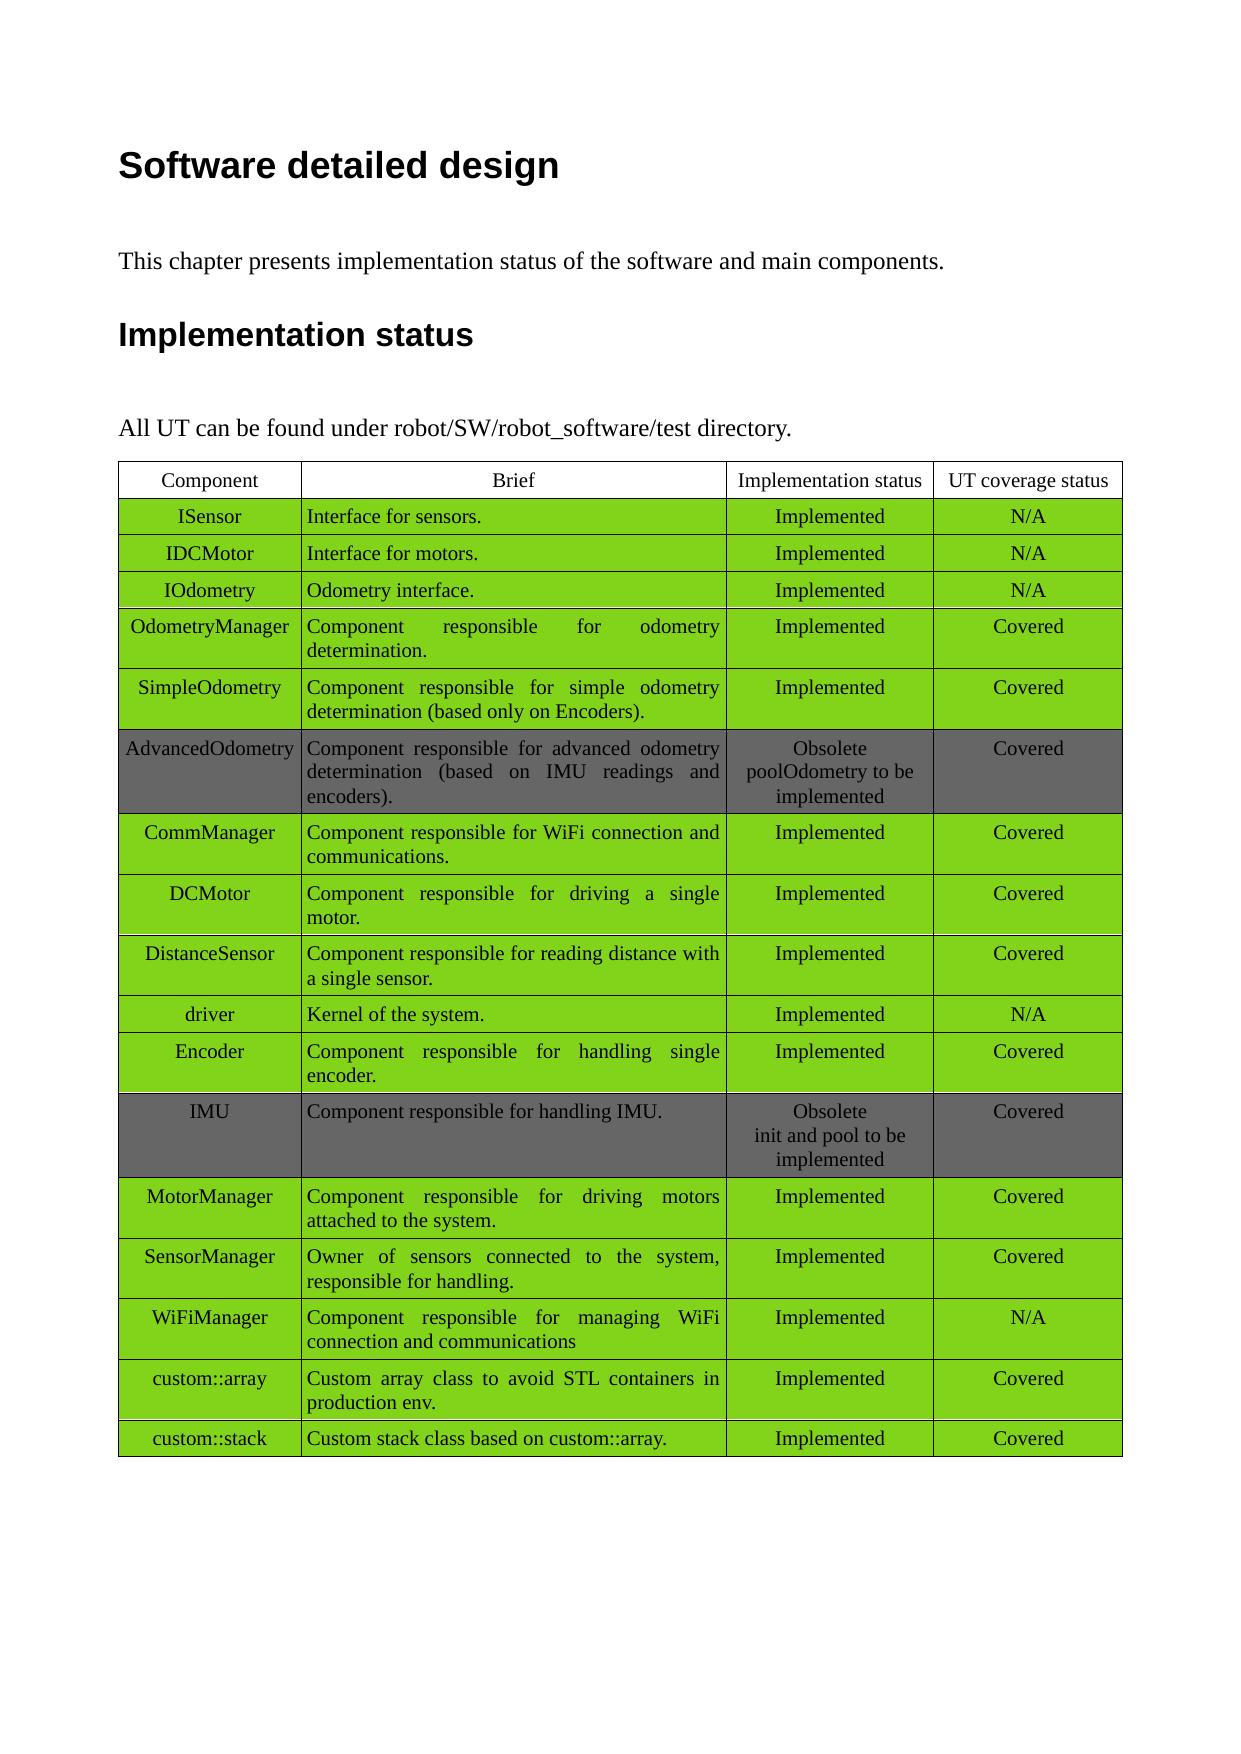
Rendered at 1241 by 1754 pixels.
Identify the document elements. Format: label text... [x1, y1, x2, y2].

table_cell Covered [934, 1178, 1122, 1238]
table_cell Implemented [727, 875, 933, 934]
table_header UT coverage status [934, 462, 1122, 498]
table_cell Obsolete poolOdometry to be implemented [727, 730, 933, 813]
table_cell DCMotor [119, 875, 301, 934]
table_cell N/A [934, 996, 1122, 1032]
text This chapter presents implementation status of the software and main components. [118, 246, 1122, 275]
table_cell Implemented [727, 996, 933, 1032]
table_header Component [119, 462, 301, 498]
table_cell Covered [934, 669, 1122, 729]
table_cell Implemented [727, 1178, 933, 1238]
table_cell N/A [934, 499, 1122, 534]
subtitle Implementation status [118, 315, 1122, 353]
table_cell IOdometry [119, 572, 301, 607]
table_cell Component responsible for reading distance with a single sensor. [302, 936, 726, 995]
table_cell Custom stack class based on custom::array. [302, 1421, 726, 1456]
table_cell Component responsible for handling IMU. [302, 1094, 726, 1177]
table_cell Component responsible for driving motors attached to the system. [302, 1178, 726, 1238]
table_cell Implemented [727, 535, 933, 571]
table_cell Covered [934, 936, 1122, 995]
table_cell OdometryManager [119, 609, 301, 668]
table_cell Odometry interface. [302, 572, 726, 607]
table_cell Component responsible for WiFi connection and communications. [302, 814, 726, 874]
table_cell driver [119, 996, 301, 1032]
table_cell MotorManager [119, 1178, 301, 1238]
table_cell ISensor [119, 499, 301, 534]
table_cell Kernel of the system. [302, 996, 726, 1032]
table_cell Component responsible for handling single encoder. [302, 1033, 726, 1092]
table_cell CommManager [119, 814, 301, 874]
table_cell Owner of sensors connected to the system, responsible for handling. [302, 1239, 726, 1298]
table_cell IMU [119, 1094, 301, 1177]
table_cell N/A [934, 572, 1122, 607]
subtitle Software detailed design [118, 143, 1122, 186]
table_cell Implemented [727, 1033, 933, 1092]
table_cell Obsolete init and pool to be implemented [727, 1094, 933, 1177]
table_cell Covered [934, 1360, 1122, 1419]
table_cell Encoder [119, 1033, 301, 1092]
table_cell custom::array [119, 1360, 301, 1419]
table_cell Component responsible for simple odometry determination (based only on Encoders). [302, 669, 726, 729]
table_header Brief [302, 462, 726, 498]
table_cell Covered [934, 1421, 1122, 1456]
table_cell Covered [934, 730, 1122, 813]
table_cell Implemented [727, 1299, 933, 1359]
table_cell Implemented [727, 499, 933, 534]
table_cell WiFiManager [119, 1299, 301, 1359]
table_cell Covered [934, 875, 1122, 934]
table_cell Component responsible for odometry determination. [302, 609, 726, 668]
table_cell Component responsible for managing WiFi connection and communications [302, 1299, 726, 1359]
table_cell AdvancedOdometry [119, 730, 301, 813]
table_cell Implemented [727, 1421, 933, 1456]
table_cell Implemented [727, 1360, 933, 1419]
table_cell Interface for motors. [302, 535, 726, 571]
table_cell Implemented [727, 669, 933, 729]
table_cell Component responsible for driving a single motor. [302, 875, 726, 934]
table_cell SensorManager [119, 1239, 301, 1298]
text All UT can be found under robot/SW/robot_software/test directory. [118, 413, 1122, 442]
table_cell IDCMotor [119, 535, 301, 571]
table_cell Covered [934, 1094, 1122, 1177]
table_cell N/A [934, 535, 1122, 571]
table_cell Implemented [727, 609, 933, 668]
table_cell N/A [934, 1299, 1122, 1359]
table_header Implementation status [727, 462, 933, 498]
table_cell Component responsible for advanced odometry determination (based on IMU readings and encoders). [302, 730, 726, 813]
table_cell Covered [934, 609, 1122, 668]
table_cell SimpleOdometry [119, 669, 301, 729]
table_cell Covered [934, 1033, 1122, 1092]
table_cell Implemented [727, 572, 933, 607]
table_cell Implemented [727, 1239, 933, 1298]
table_cell Implemented [727, 814, 933, 874]
table_cell Covered [934, 814, 1122, 874]
table_cell Covered [934, 1239, 1122, 1298]
table_cell custom::stack [119, 1421, 301, 1456]
table_cell DistanceSensor [119, 936, 301, 995]
table_cell Custom array class to avoid STL containers in production env. [302, 1360, 726, 1419]
table_cell Implemented [727, 936, 933, 995]
table_cell Interface for sensors. [302, 499, 726, 534]
